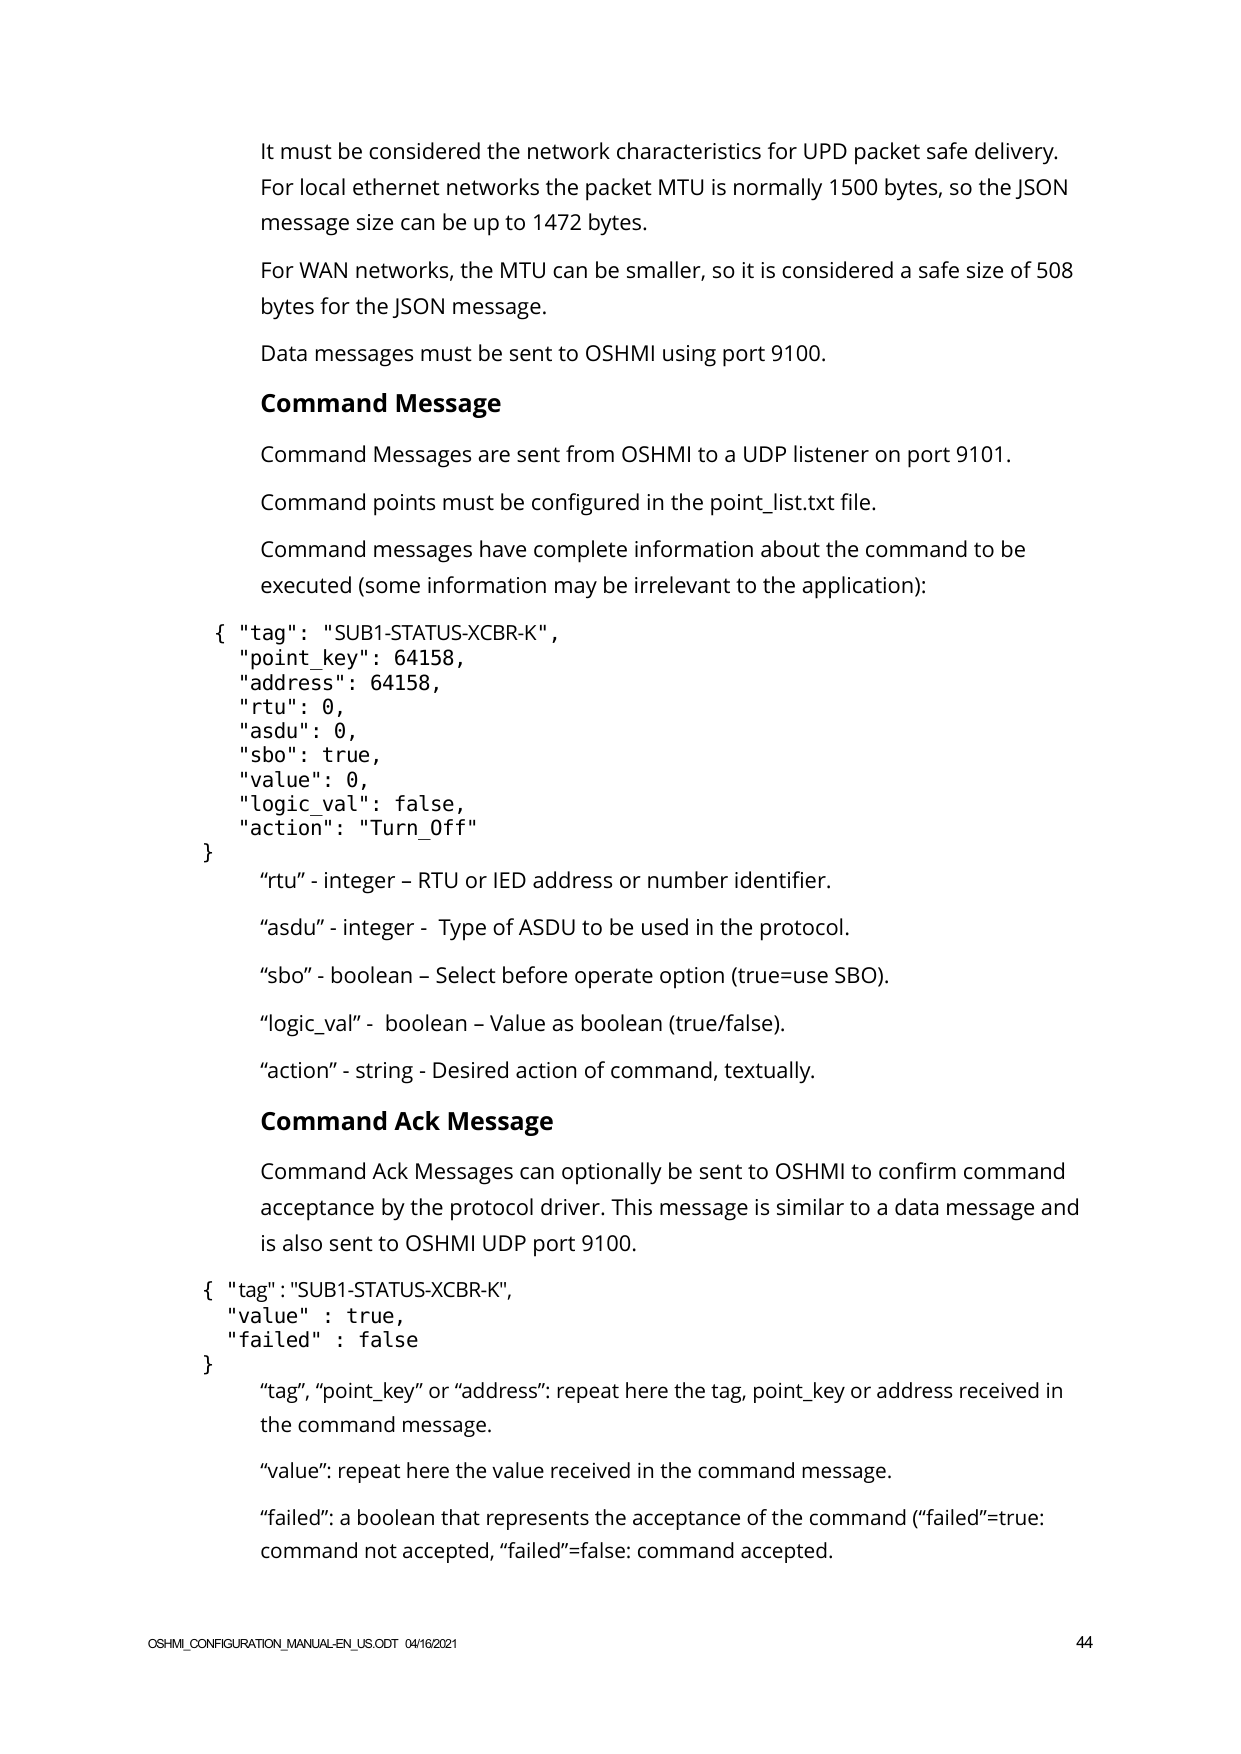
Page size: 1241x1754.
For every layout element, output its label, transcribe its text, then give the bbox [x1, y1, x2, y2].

text "value" : true, [202, 1304, 1093, 1328]
text Command points must be configured in the point_list.txt file. [260, 487, 1093, 516]
text For WAN networks, the MTU can be smaller, so it is considered a safe size of 508 bytes for the JSON message. [260, 255, 1093, 321]
text “rtu” - integer – RTU or IED address or number identifier. [260, 865, 1093, 894]
text } [202, 840, 1093, 865]
text { "tag" : "SUB1-STATUS-XCBR-K", [202, 1275, 1093, 1304]
text “sbo” - boolean – Select before operate option (true=use SBO). [260, 960, 1093, 990]
text "action": "Turn_Off" [202, 816, 1093, 840]
text Command Message [260, 386, 1093, 420]
text "logic_val": false, [202, 792, 1093, 816]
text "failed" : false [202, 1328, 1093, 1352]
text Command Ack Messages can optionally be sent to OSHMI to confirm command acceptance by the protocol driver. This message is similar to a data message and is also sent to OSHMI UDP port 9100. [260, 1156, 1093, 1257]
text "point_key": 64158, [202, 646, 1093, 671]
text “logic_val” - boolean – Value as boolean (true/false). [260, 1008, 1093, 1038]
text Command Ack Message [260, 1103, 1093, 1137]
text "address": 64158, [202, 671, 1093, 695]
text “asdu” - integer - Type of ASDU to be used in the protocol. [260, 912, 1093, 942]
text “value”: repeat here the value received in the command message. [260, 1457, 1093, 1485]
text { "tag": "SUB1-STATUS-XCBR-K", [202, 618, 1093, 646]
text "rtu": 0, [202, 695, 1093, 719]
text "value": 0, [202, 768, 1093, 792]
text Command Messages are sent from OSHMI to a UDP listener on port 9101. [260, 439, 1093, 469]
text “failed”: a boolean that represents the acceptance of the command (“failed”=true: command not accepted, “failed”=false: command accepted. [260, 1503, 1093, 1565]
text Command messages have complete information about the command to be executed (some information may be irrelevant to the application): [260, 534, 1093, 600]
text "asdu": 0, [202, 719, 1093, 743]
text "sbo": true, [202, 743, 1093, 768]
text Data messages must be sent to OSHMI using port 9100. [260, 338, 1093, 368]
text It must be considered the network characteristics for UPD packet safe delivery. For local ethernet networks the packet MTU is normally 1500 bytes, so the JSON message size can be up to 1472 bytes. [260, 136, 1093, 237]
text “action” - string - Desired action of command, textually. [260, 1056, 1093, 1085]
text } [202, 1352, 1093, 1376]
text “tag”, “point_key” or “address”: repeat here the tag, point_key or address received in the command message. [260, 1376, 1093, 1439]
